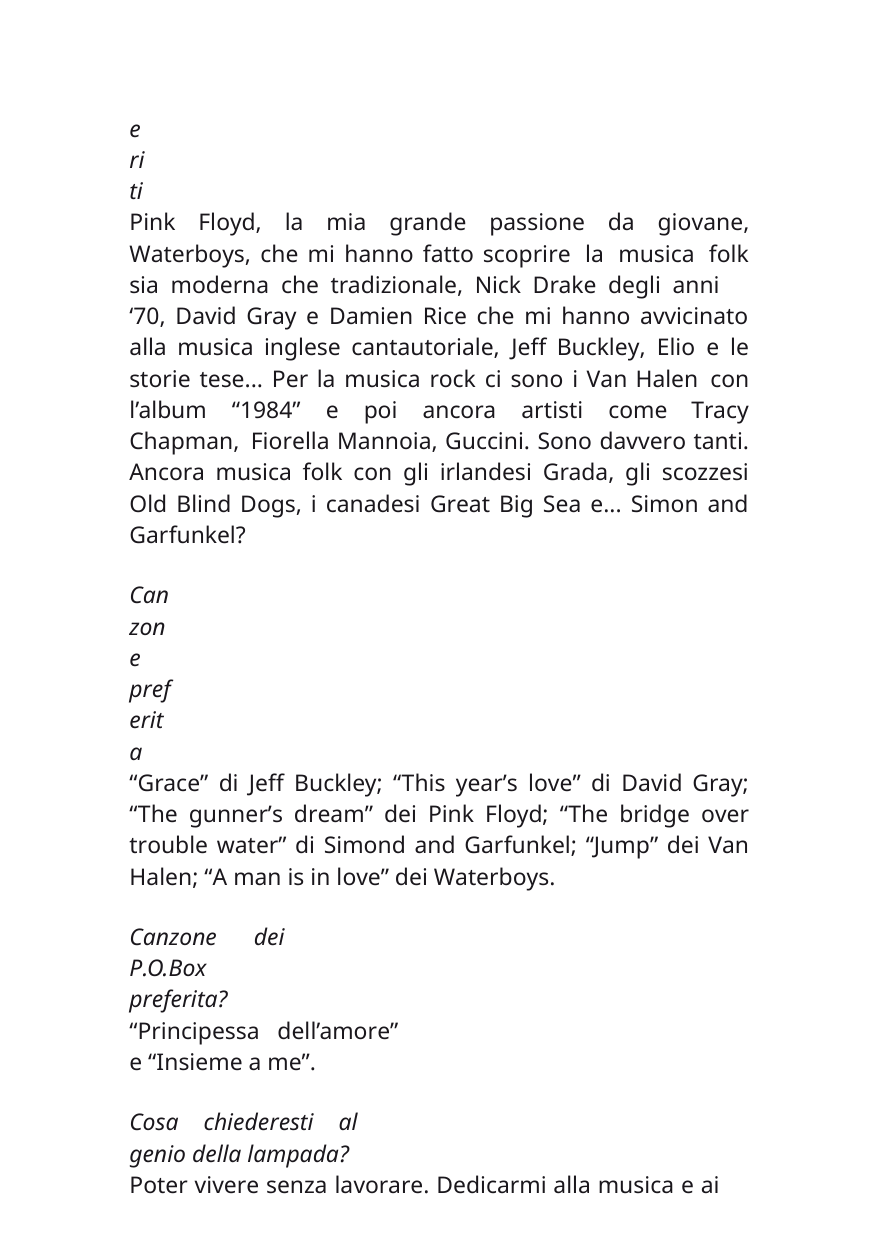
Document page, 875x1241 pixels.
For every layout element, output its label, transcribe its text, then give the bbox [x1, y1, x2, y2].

text Cosa chiederesti al genio della lampada? [129, 1106, 360, 1169]
text Pink Floyd, la mia grande passione da giovane, Waterboys, che mi hanno fatto scoprire la musica folk sia moderna che tradizionale, Nick Drake degli anni [129, 206, 749, 300]
text Canzone preferita [129, 579, 174, 767]
text Canzone dei P.O.Box preferita? [129, 921, 287, 1014]
text Poter vivere senza lavorare. Dedicarmi alla musica e ai [129, 1169, 720, 1200]
text ‘70, David Gray e Damien Rice che mi hanno avvicinato alla musica inglese cantautoriale, Jeff Buckley, Elio e le storie tese... Per la musica rock ci sono i Van Halen con l’album “1984” e poi ancora artisti come Tracy Chapman, Fiorella Mannoia, Guccini. Sono davvero tanti. Ancora musica folk con gli irlandesi Grada, gli scozzesi Old Blind Dogs, i canadesi Great Big Sea e... Simon and Garfunkel? [129, 300, 749, 550]
text “Principessa dell’amore” e “Insieme a me”. [129, 1014, 398, 1077]
text eriti [129, 112, 150, 206]
text “Grace” di Jeff Buckley; “This year’s love” di David Gray; “The gunner’s dream” dei Pink Floyd; “The bridge over trouble water” di Simond and Garfunkel; “Jump” dei Van Halen; “A man is in love” dei Waterboys. [129, 767, 749, 892]
